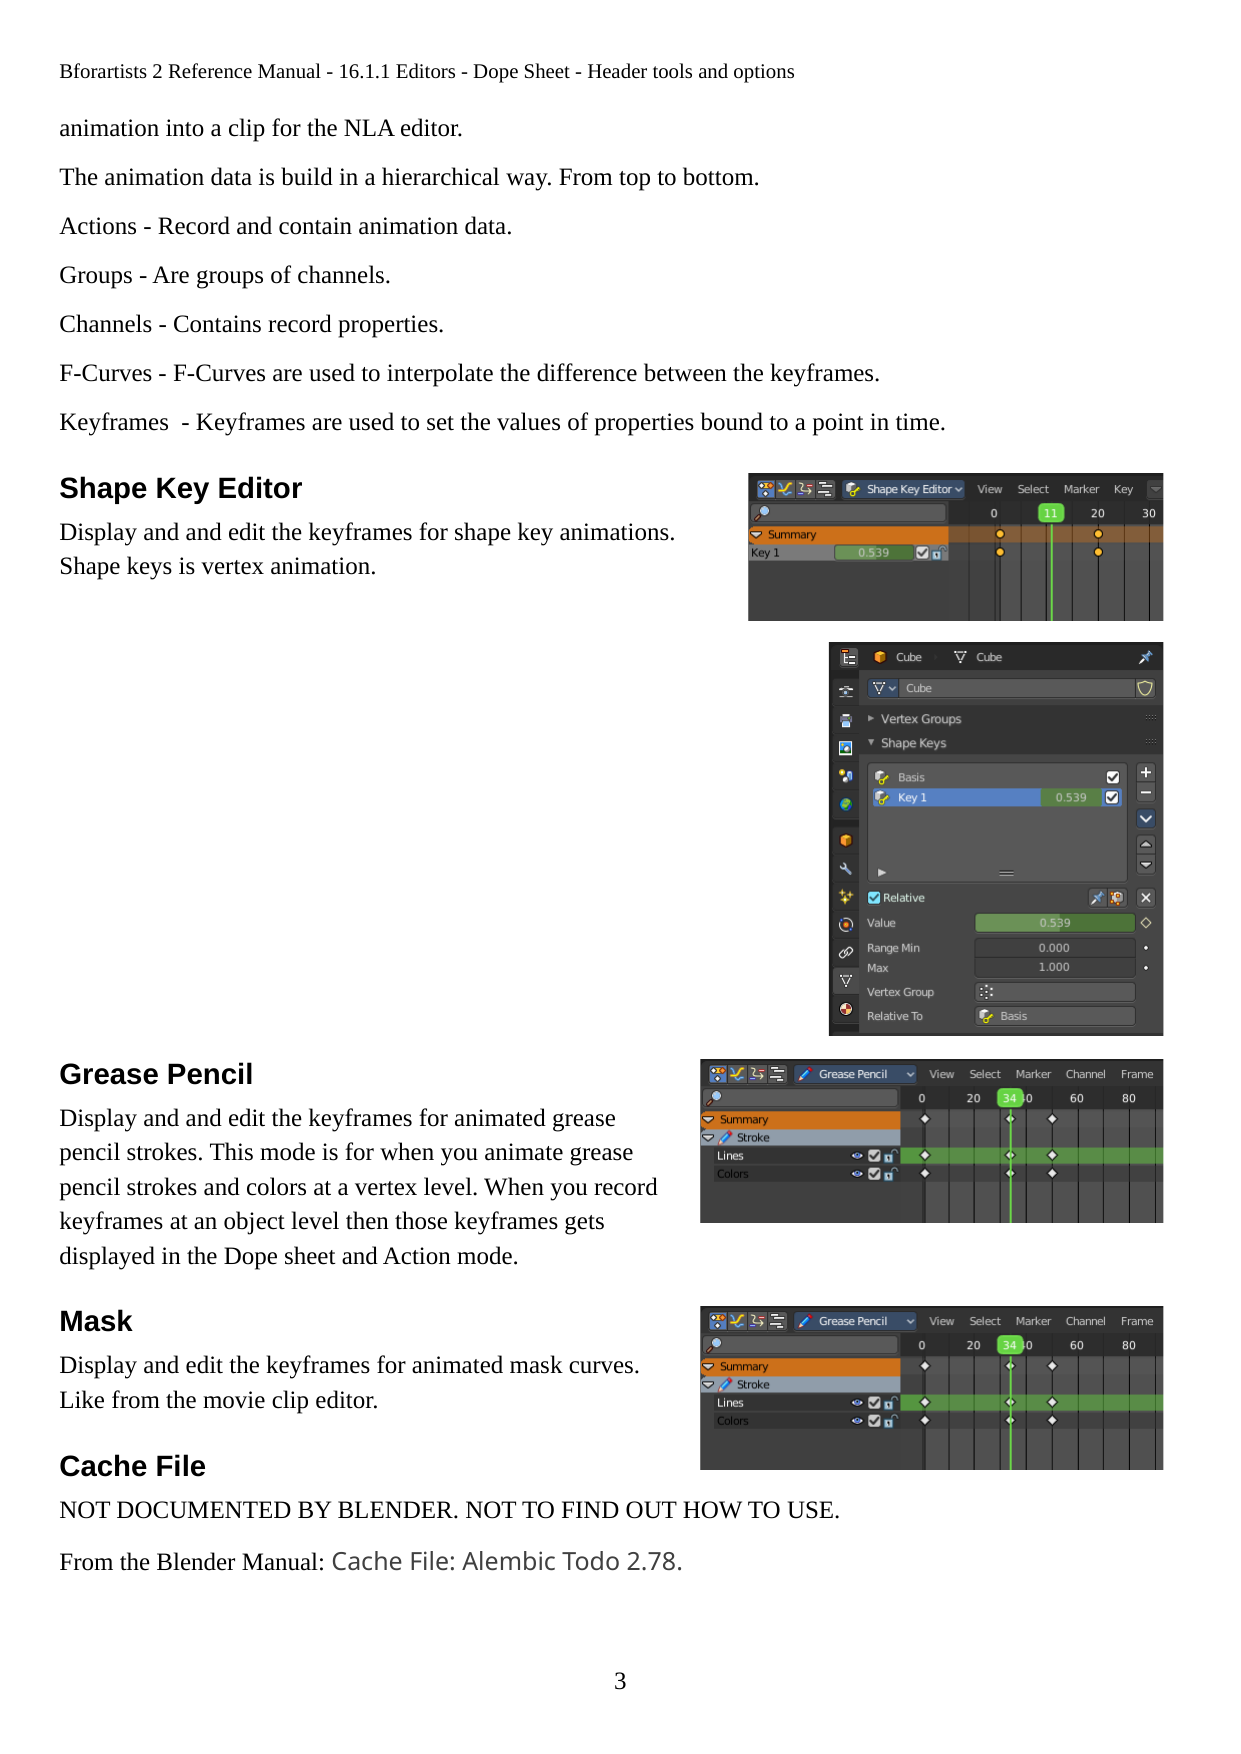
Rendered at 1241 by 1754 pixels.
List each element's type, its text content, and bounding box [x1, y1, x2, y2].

subtitle Grease Pencil [59, 1057, 1181, 1090]
text Keyframes - Keyframes are used to set the values of properties bound to a point in time. [59, 407, 1181, 436]
text animation into a clip for the NLA editor. [59, 113, 1181, 141]
text Channels - Contains record properties. [59, 309, 1181, 338]
picture [748, 473, 1164, 621]
picture [700, 1059, 1164, 1223]
text Display and edit the keyframes for animated mask curves. Like from the movie clip editor. [59, 1351, 700, 1414]
text Actions - Record and contain animation data. [59, 211, 1181, 239]
text NOT DOCUMENTED BY BLENDER. NOT TO FIND OUT HOW TO USE. [59, 1495, 1181, 1524]
text F-Curves - F-Curves are used to interpolate the difference between the keyframes. [59, 358, 1181, 387]
subtitle Shape Key Editor [59, 471, 1181, 504]
text From the Blender Manual: Cache File: Alembic Todo 2.78. [59, 1544, 1181, 1578]
picture [700, 1306, 1164, 1470]
text Display and and edit the keyframes for shape key animations. Shape keys is vertex animation. [59, 517, 748, 580]
subtitle Cache File [59, 1449, 1181, 1482]
text The animation data is build in a hierarchical way. From top to bottom. [59, 162, 1181, 190]
text Display and and edit the keyframes for animated grease pencil strokes. This mode is for when you animate grease pencil strokes and colors at a vertex level. When you record keyframes at an object level then those keyframes gets displayed in the Dope sheet and Action mode. [59, 1103, 1181, 1269]
subtitle Mask [59, 1304, 1181, 1338]
picture [828, 642, 1164, 1036]
text Groups - Are groups of channels. [59, 260, 1181, 288]
